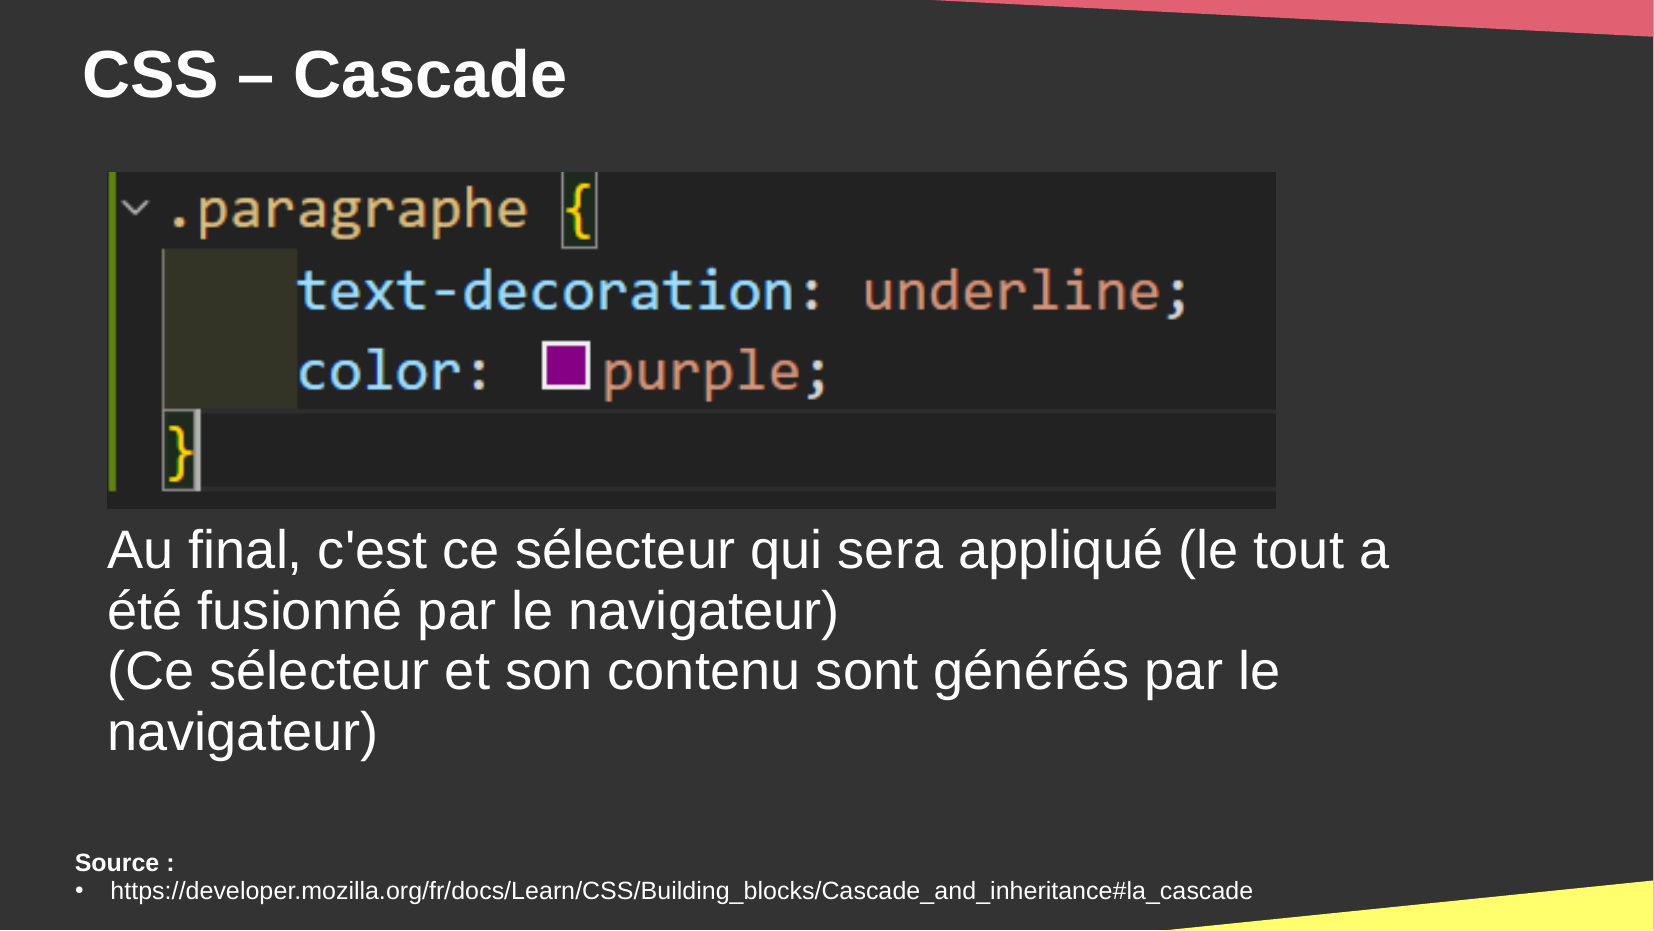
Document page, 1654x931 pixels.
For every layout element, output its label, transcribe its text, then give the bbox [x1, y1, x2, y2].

title CSS – Cascade [82, 37, 1571, 122]
title Au final, c'est ce sélecteur qui sera appliqué (le tout a été fusionné par le navigateur) (Ce sélecteur et son contenu sont générés par le navigateur) [107, 519, 1471, 762]
text_box [1158, 880, 1654, 931]
text_box Source : https://developer.mozilla.org/fr/docs/Learn/CSS/Building_blocks/Cascade_and_inheritance#la_cascade [60, 841, 1546, 913]
picture [107, 172, 1276, 509]
text_box [931, 0, 1654, 37]
